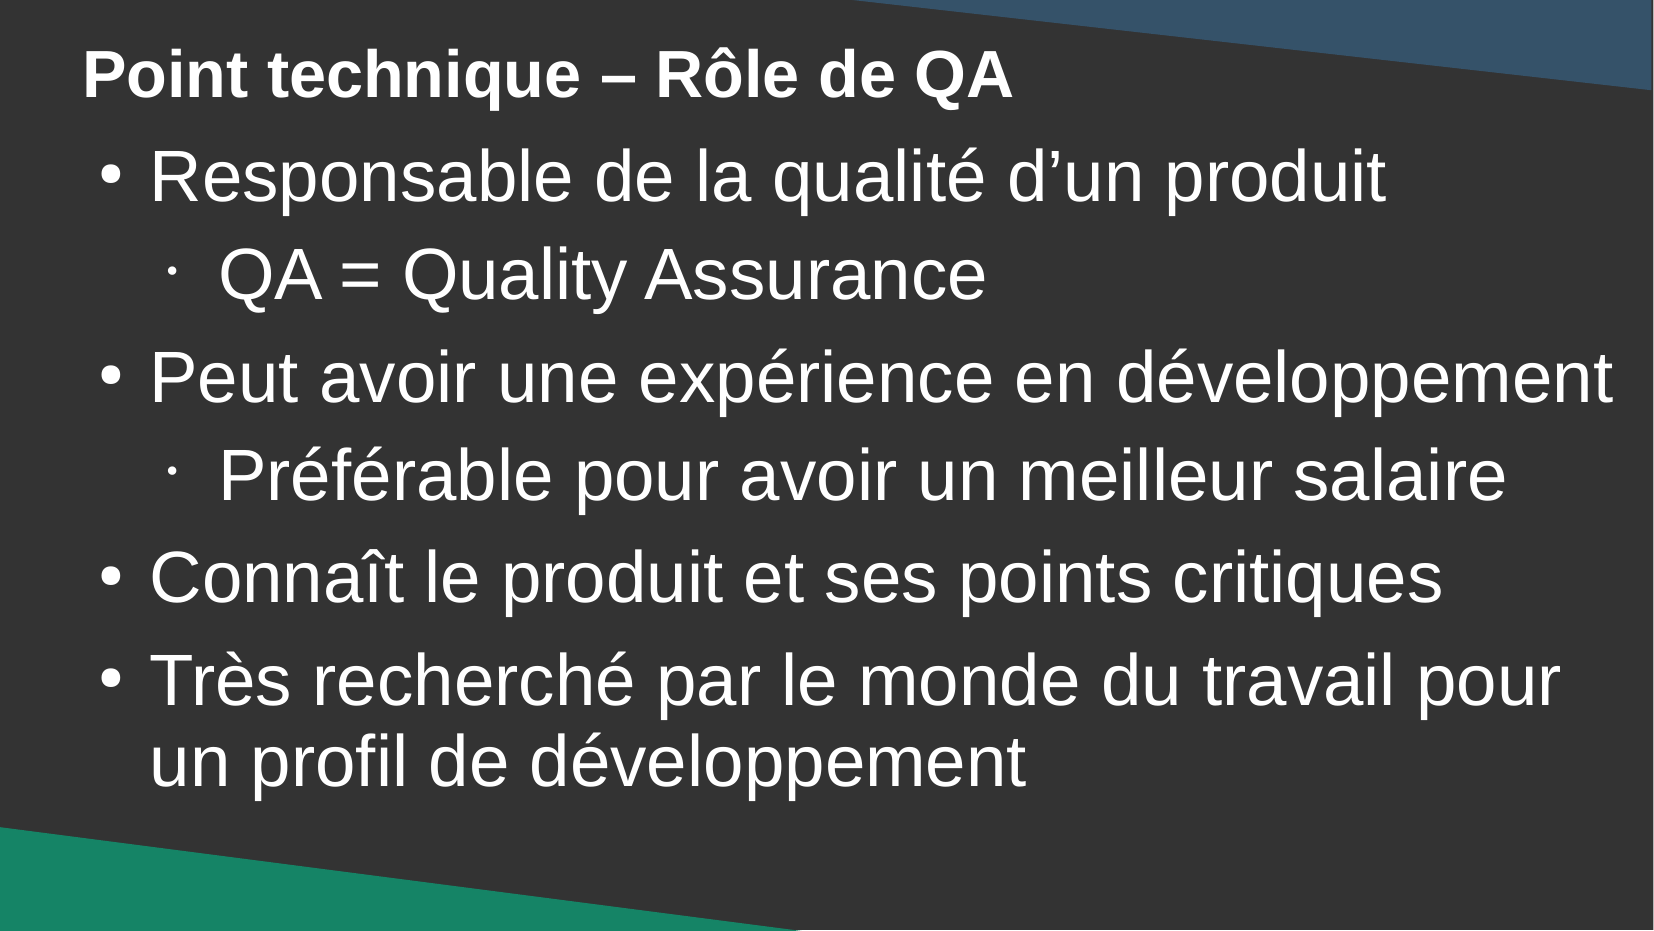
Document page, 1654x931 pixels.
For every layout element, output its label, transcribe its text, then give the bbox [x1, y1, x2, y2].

list Responsable de la qualité d’un produit QA = Quality Assurance Peut avoir une expérience en développement Préférable pour avoir un meilleur salaire Connaît le produit et ses points critiques Très recherché par le monde du travail pour un profil de développement [80, 135, 1620, 827]
text_box [852, 0, 1652, 91]
text_box [0, 827, 802, 931]
title Point technique – Rôle de QA [82, 37, 1571, 122]
